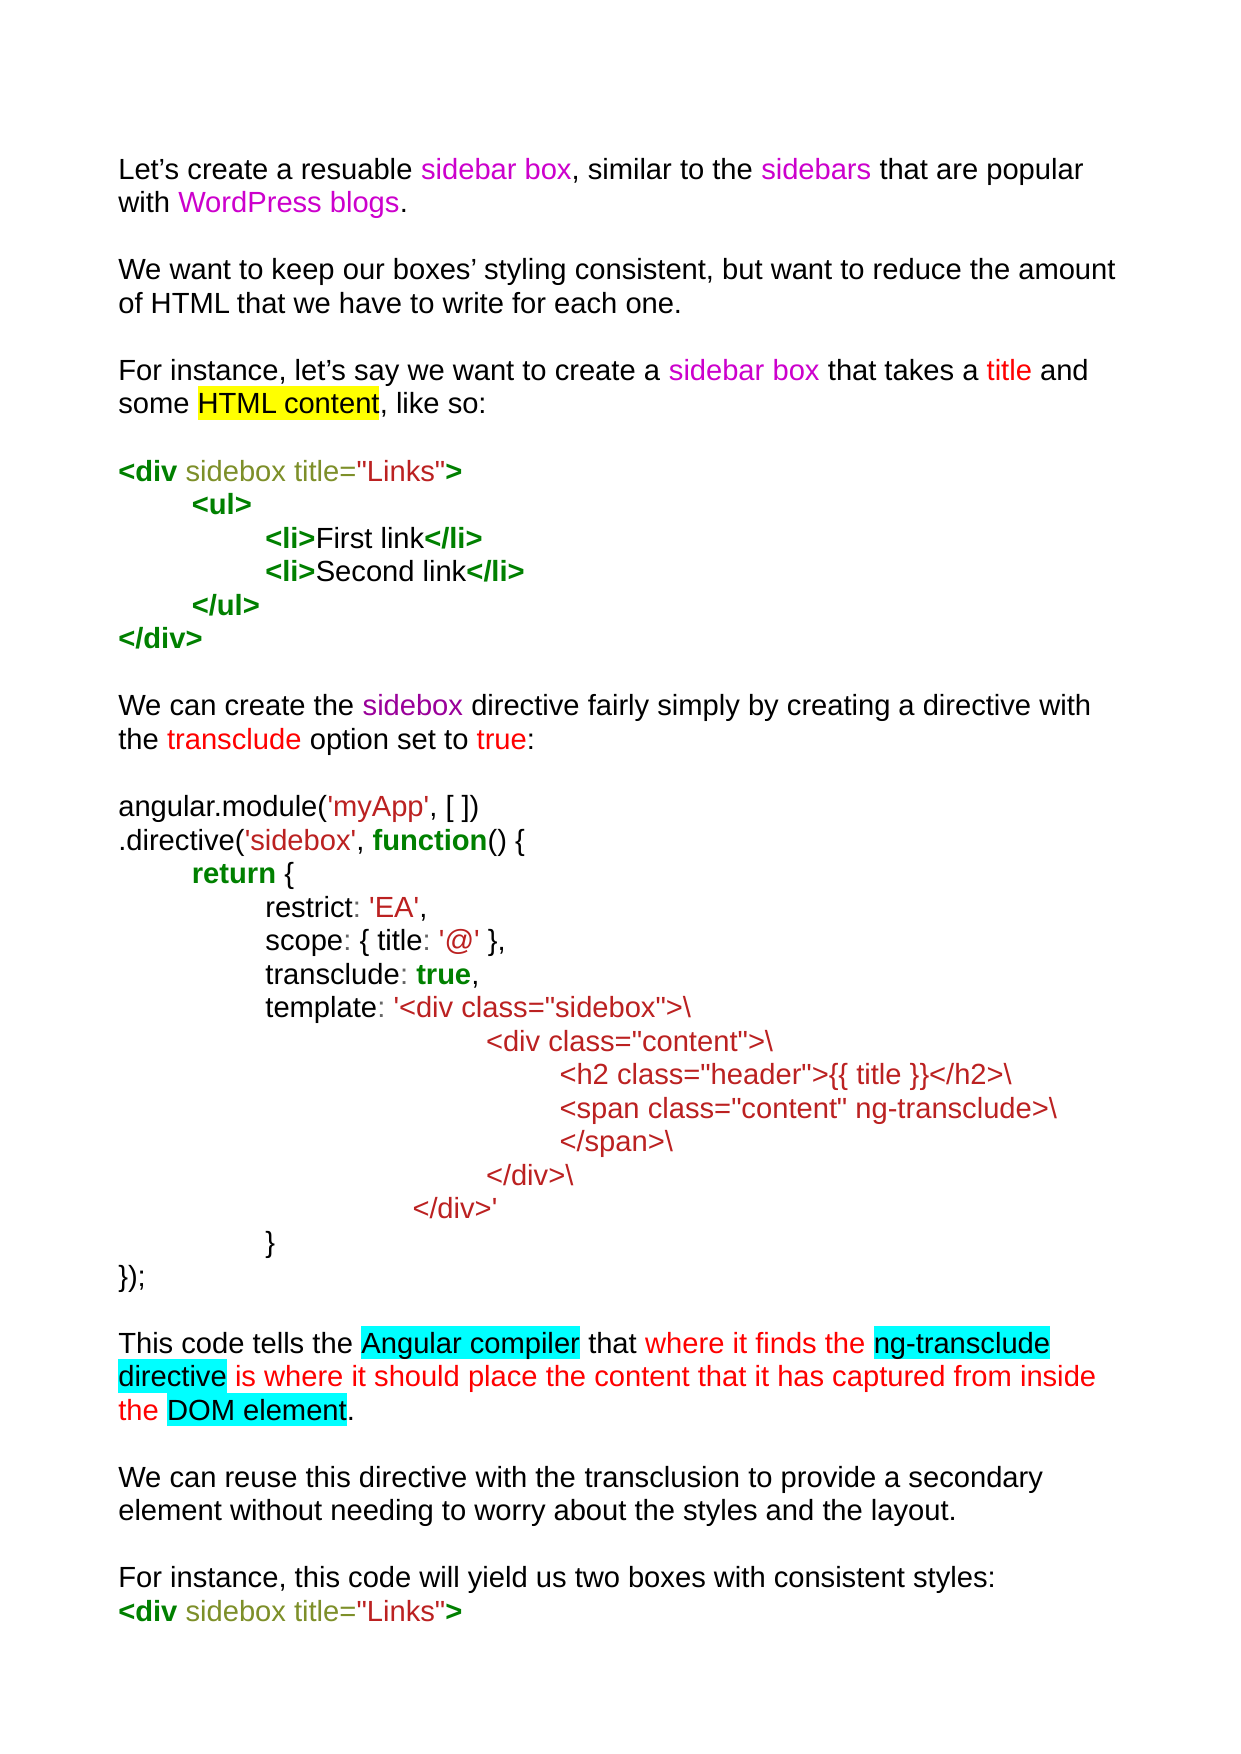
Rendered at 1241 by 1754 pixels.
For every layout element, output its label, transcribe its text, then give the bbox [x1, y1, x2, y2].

text transclude: true, [118, 957, 1122, 990]
text return { [118, 856, 1122, 889]
text restrict: 'EA', [118, 889, 1122, 923]
text <li>Second link</li> [118, 554, 1122, 588]
text } [118, 1225, 1122, 1258]
text We want to keep our boxes’ styling consistent, but want to reduce the amount of HTML that we have to write for each one. [118, 252, 1122, 319]
text scope: { title: '@' }, [118, 923, 1122, 957]
text </div> [118, 621, 1122, 655]
text For instance, let’s say we want to create a sidebar box that takes a title and some HTML content, like so: [118, 353, 1122, 420]
text </div>\ [118, 1158, 1122, 1191]
text angular.module('myApp', [ ]) [118, 789, 1122, 822]
text We can create the sidebox directive fairly simply by creating a directive with the transclude option set to true: [118, 688, 1122, 755]
text </div>' [118, 1191, 1122, 1225]
text }); [118, 1258, 1122, 1292]
text .directive('sidebox', function() { [118, 822, 1122, 856]
text For instance, this code will yield us two boxes with consistent styles: [118, 1560, 1122, 1594]
text We can reuse this directive with the transclusion to provide a secondary element without needing to worry about the styles and the layout. [118, 1460, 1122, 1527]
text template: '<div class="sidebox">\ [118, 990, 1122, 1024]
text <h2 class="header">{{ title }}</h2>\ [118, 1057, 1122, 1091]
text <ul> [118, 487, 1122, 521]
text <li>First link</li> [118, 521, 1122, 554]
text </span>\ [118, 1124, 1122, 1158]
text Let’s create a resuable sidebar box, similar to the sidebars that are popular with WordPress blogs. [118, 152, 1122, 219]
text <div sidebox title="Links"> [118, 1594, 1122, 1627]
text <span class="content" ng-transclude>\ [118, 1091, 1122, 1124]
text <div class="content">\ [118, 1024, 1122, 1057]
text </ul> [118, 588, 1122, 621]
text <div sidebox title="Links"> [118, 453, 1122, 487]
text This code tells the Angular compiler that where it finds the ng-transclude directive is where it should place the content that it has captured from inside the DOM element. [118, 1326, 1122, 1426]
